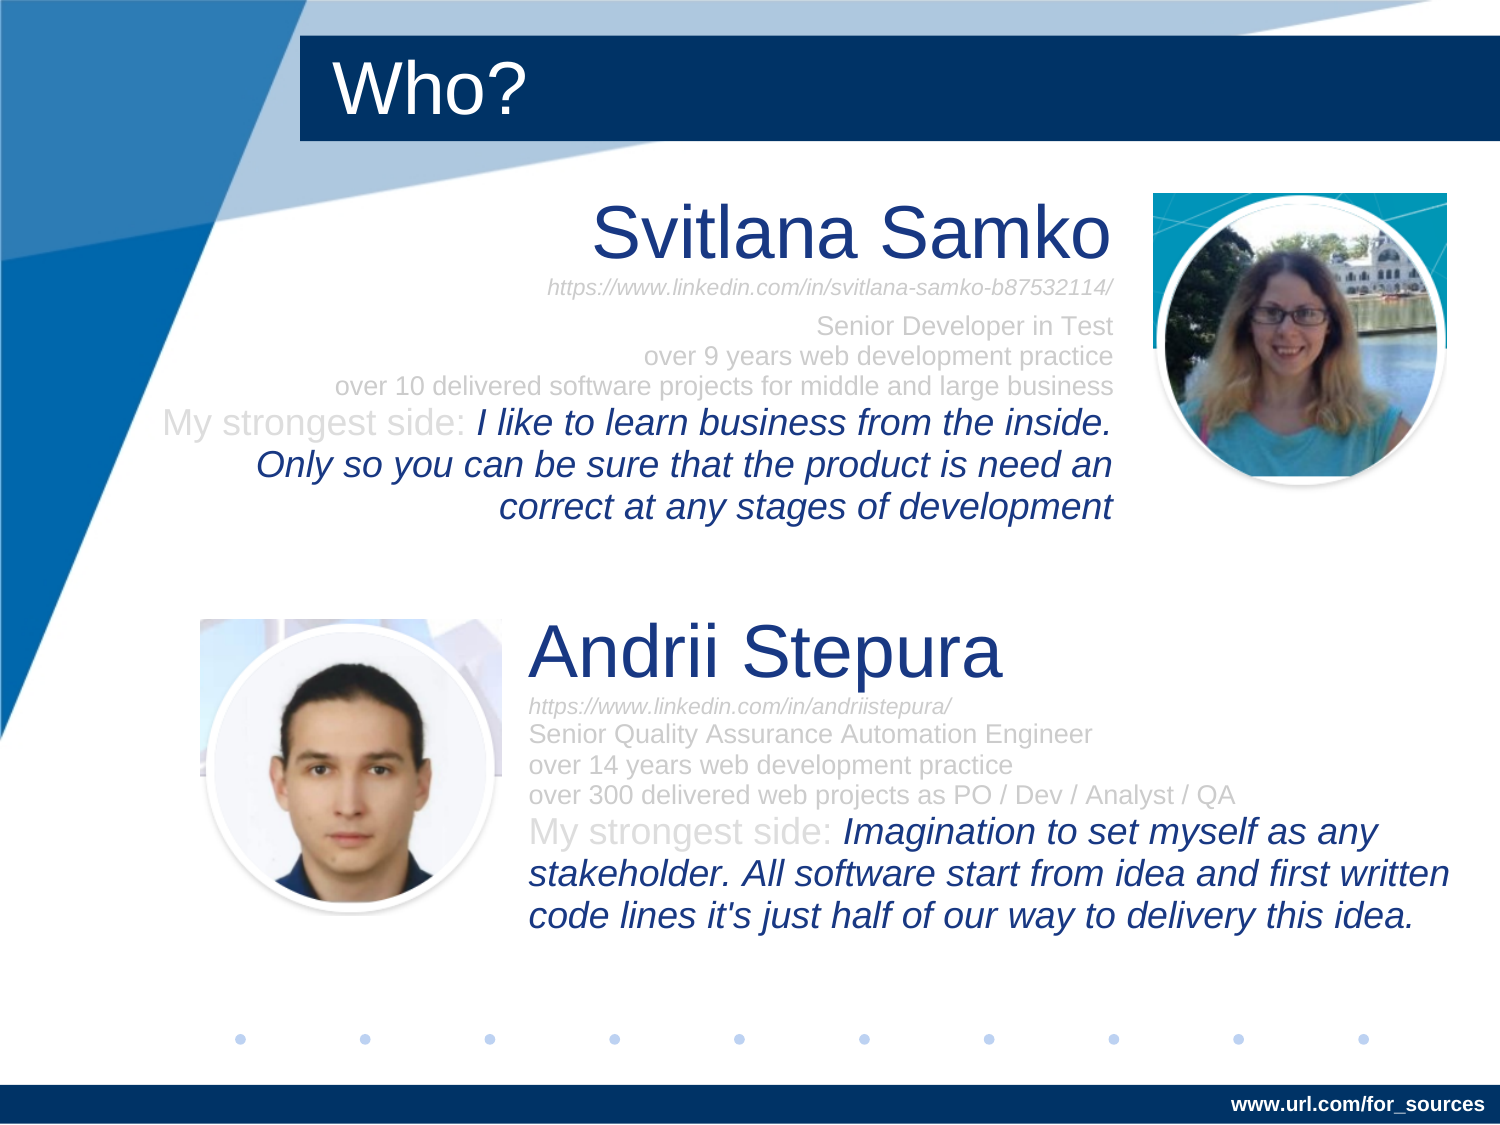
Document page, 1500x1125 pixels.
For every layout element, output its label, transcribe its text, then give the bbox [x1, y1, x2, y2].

list Svitlana Samko https://www.linkedin.com/in/svitlana-samko-b87532114/ Senior Developer in Test over 9 years web development practice over 10 delivered software projects for middle and large business My strongest side: I like to learn business from the inside. Only so you can be sure that the product is need an correct at any stages of development [118, 183, 1128, 626]
title Who? [300, 35, 1500, 142]
picture [0, 0, 1500, 916]
list Andrii Stepura https://www.linkedin.com/in/andriistepura/ Senior Quality Assurance Automation Engineer over 14 years web development practice over 300 delivered web projects as PO / Dev / Analyst / QA My strongest side: Imagination to set myself as any stakeholder. All software start from idea and first written code lines it's just half of our way to delivery this idea. [513, 602, 1489, 1045]
